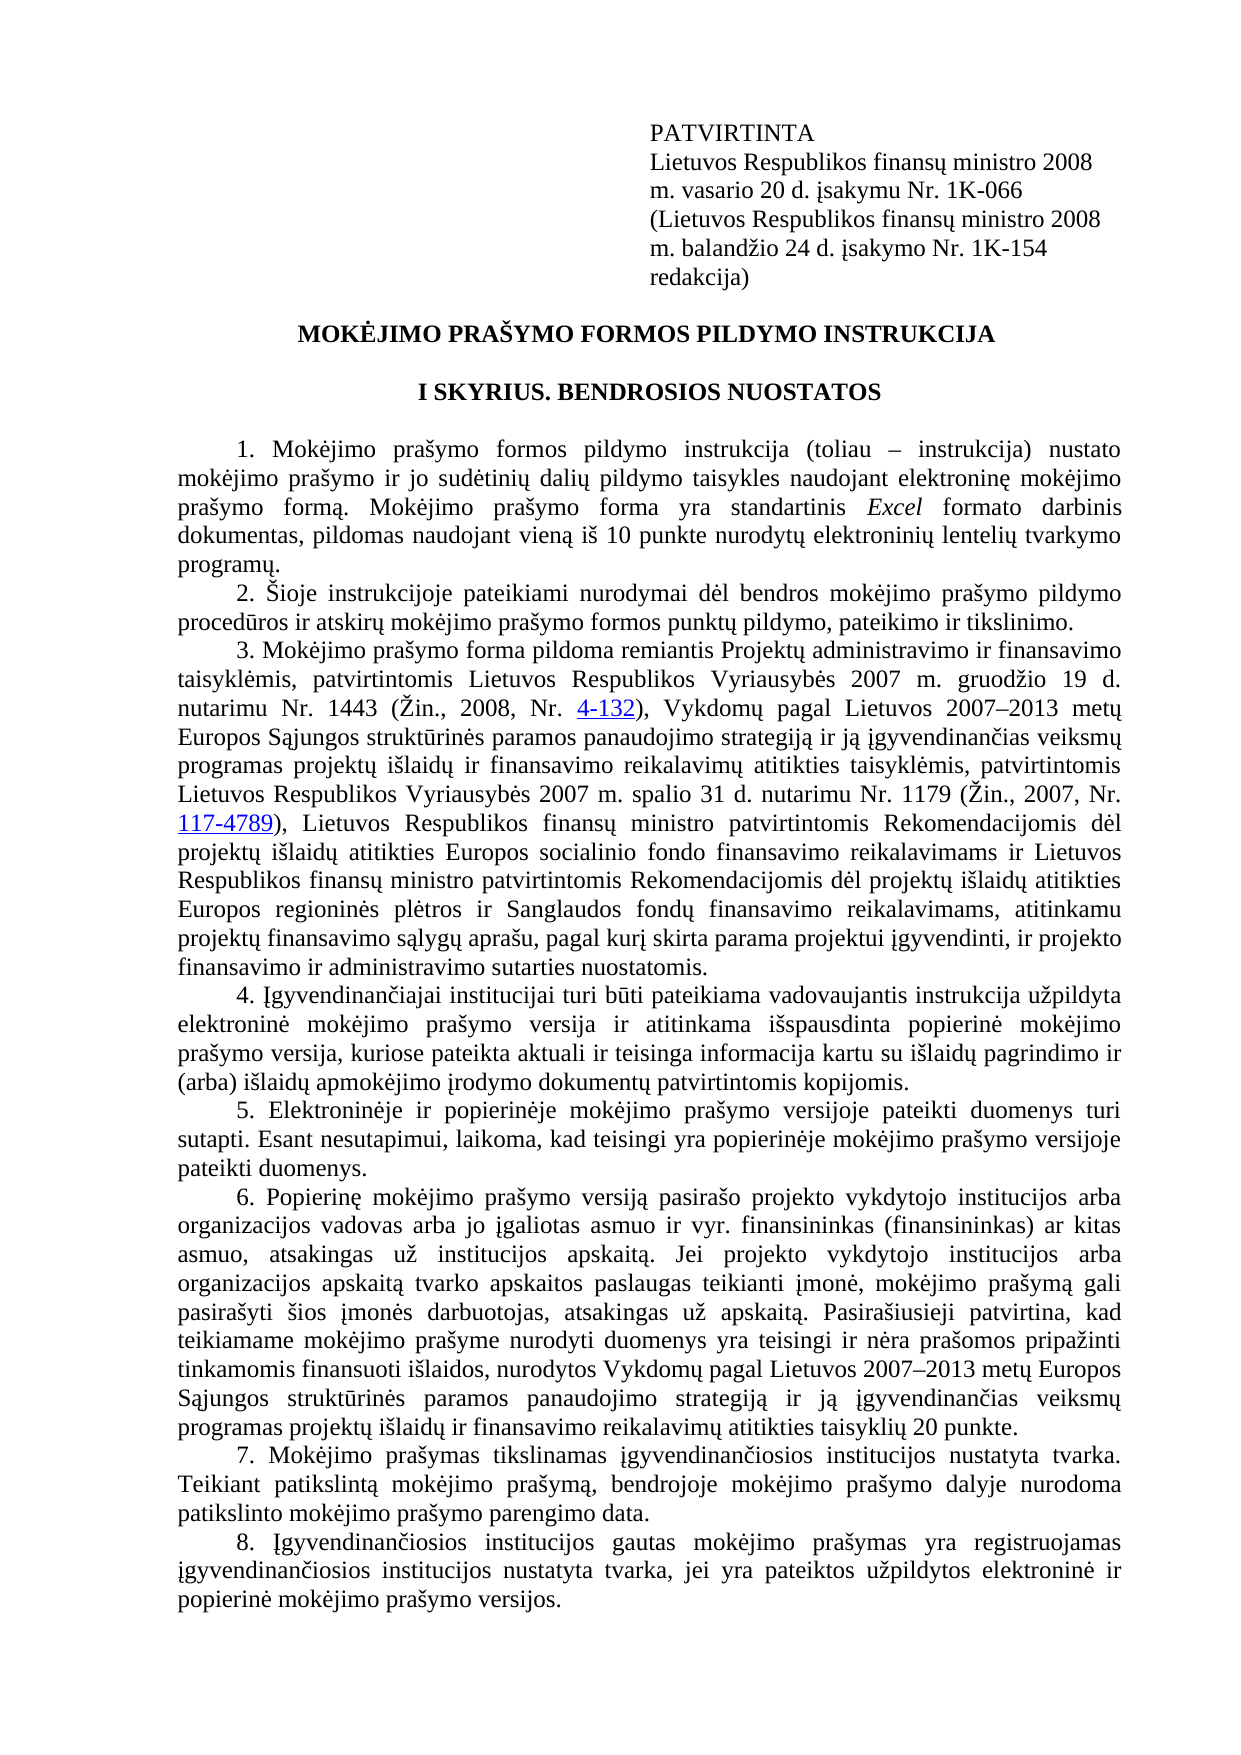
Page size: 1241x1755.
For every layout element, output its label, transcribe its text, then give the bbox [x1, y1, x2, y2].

text 8. Įgyvendinančiosios institucijos gautas mokėjimo prašymas yra registruojamas įgyvendinančiosios institucijos nustatyta tvarka, jei yra pateiktos užpildytos elektroninė ir popierinė mokėjimo prašymo versijos. [177, 1527, 1122, 1613]
text Lietuvos Respublikos finansų ministro 2008 m. vasario 20 d. įsakymu Nr. 1K-066 [649, 147, 1122, 204]
text 2. Šioje instrukcijoje pateikiami nurodymai dėl bendros mokėjimo prašymo pildymo procedūros ir atskirų mokėjimo prašymo formos punktų pildymo, pateikimo ir tikslinimo. [177, 578, 1122, 636]
text PATVIRTINTA [649, 118, 1122, 147]
text (Lietuvos Respublikos finansų ministro 2008 m. balandžio 24 d. įsakymo Nr. 1K-154 redakcija) [649, 204, 1122, 291]
text 4. Įgyvendinančiajai institucijai turi būti pateikiama vadovaujantis instrukcija užpildyta elektroninė mokėjimo prašymo versija ir atitinkama išspausdinta popierinė mokėjimo prašymo versija, kuriose pateikta aktuali ir teisinga informacija kartu su išlaidų pagrindimo ir (arba) išlaidų apmokėjimo įrodymo dokumentų patvirtintomis kopijomis. [177, 981, 1122, 1096]
text 5. Elektroninėje ir popierinėje mokėjimo prašymo versijoje pateikti duomenys turi sutapti. Esant nesutapimui, laikoma, kad teisingi yra popierinėje mokėjimo prašymo versijoje pateikti duomenys. [177, 1096, 1122, 1182]
text 6. Popierinę mokėjimo prašymo versiją pasirašo projekto vykdytojo institucijos arba organizacijos vadovas arba jo įgaliotas asmuo ir vyr. finansininkas (finansininkas) ar kitas asmuo, atsakingas už institucijos apskaitą. Jei projekto vykdytojo institucijos arba organizacijos apskaitą tvarko apskaitos paslaugas teikianti įmonė, mokėjimo prašymą gali pasirašyti šios įmonės darbuotojas, atsakingas už apskaitą. Pasirašiusieji patvirtina, kad teikiamame mokėjimo prašyme nurodyti duomenys yra teisingi ir nėra prašomos pripažinti tinkamomis finansuoti išlaidos, nurodytos Vykdomų pagal Lietuvos 2007–2013 metų Europos Sąjungos struktūrinės paramos panaudojimo strategiją ir ją įgyvendinančias veiksmų programas projektų išlaidų ir finansavimo reikalavimų atitikties taisyklių 20 punkte. [177, 1182, 1122, 1441]
text MOKĖJIMO PRAŠYMO FORMOS PILDYMO INSTRUKCIJA [177, 319, 1122, 348]
text 7. Mokėjimo prašymas tikslinamas įgyvendinančiosios institucijos nustatyta tvarka. Teikiant patikslintą mokėjimo prašymą, bendrojoje mokėjimo prašymo dalyje nurodoma patikslinto mokėjimo prašymo parengimo data. [177, 1441, 1122, 1527]
text 3. Mokėjimo prašymo forma pildoma remiantis Projektų administravimo ir finansavimo taisyklėmis, patvirtintomis Lietuvos Respublikos Vyriausybės 2007 m. gruodžio 19 d. nutarimu Nr. 1443 (Žin., 2008, Nr. 4-132), Vykdomų pagal Lietuvos 2007–2013 metų Europos Sąjungos struktūrinės paramos panaudojimo strategiją ir ją įgyvendinančias veiksmų programas projektų išlaidų ir finansavimo reikalavimų atitikties taisyklėmis, patvirtintomis Lietuvos Respublikos Vyriausybės 2007 m. spalio 31 d. nutarimu Nr. 1179 (Žin., 2007, Nr. 117-4789), Lietuvos Respublikos finansų ministro patvirtintomis Rekomendacijomis dėl projektų išlaidų atitikties Europos socialinio fondo finansavimo reikalavimams ir Lietuvos Respublikos finansų ministro patvirtintomis Rekomendacijomis dėl projektų išlaidų atitikties Europos regioninės plėtros ir Sanglaudos fondų finansavimo reikalavimams, atitinkamu projektų finansavimo sąlygų aprašu, pagal kurį skirta parama projektui įgyvendinti, ir projekto finansavimo ir administravimo sutarties nuostatomis. [177, 636, 1122, 981]
text 1. Mokėjimo prašymo formos pildymo instrukcija (toliau – instrukcija) nustato mokėjimo prašymo ir jo sudėtinių dalių pildymo taisykles naudojant elektroninę mokėjimo prašymo formą. Mokėjimo prašymo forma yra standartinis Excel formato darbinis dokumentas, pildomas naudojant vieną iš 10 punkte nurodytų elektroninių lentelių tvarkymo programų. [177, 434, 1122, 578]
text I SKYRIUS. BENDROSIOS NUOSTATOS [177, 377, 1122, 406]
